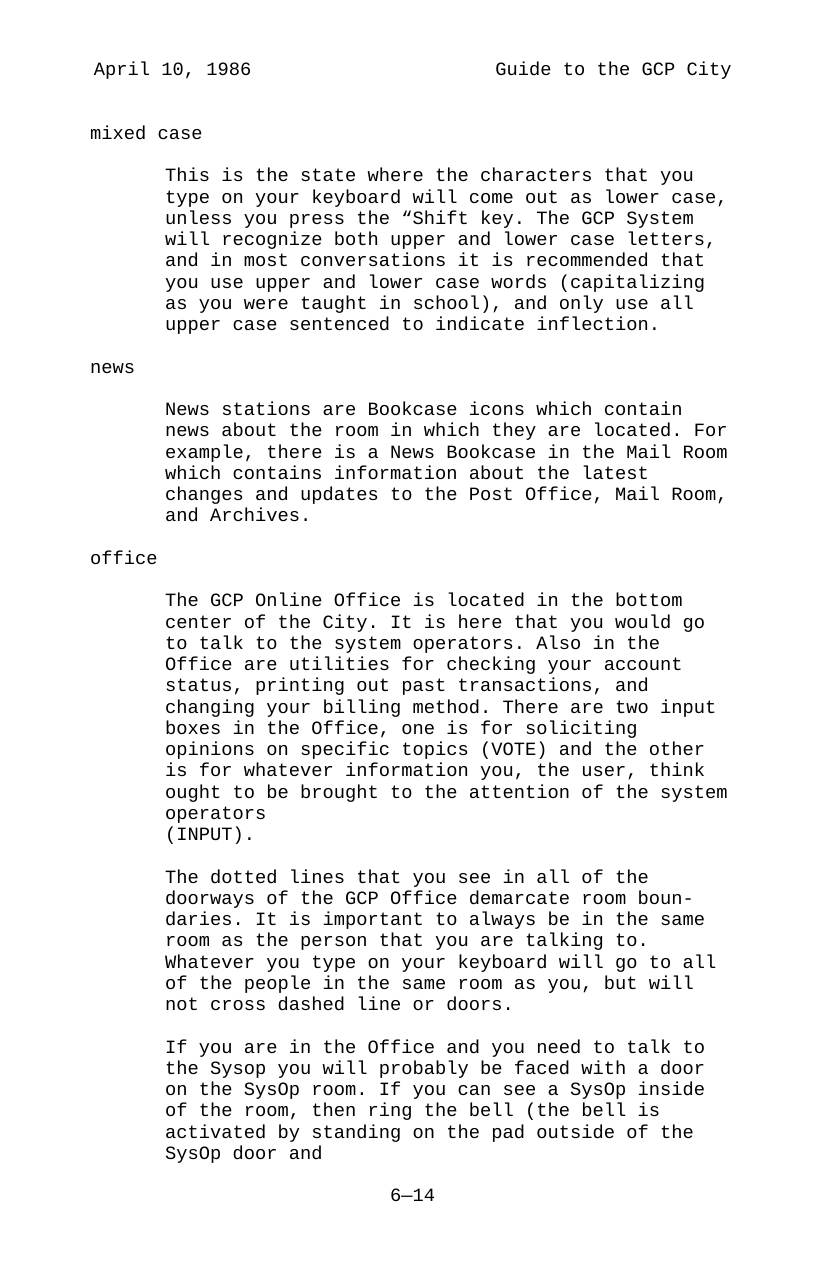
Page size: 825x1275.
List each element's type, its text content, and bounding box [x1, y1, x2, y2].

text news [90, 357, 735, 379]
text The GCP Online Office is located in the bot­tom center of the City. It is here that you would go to talk to the system operators. Also in the Office are utilities for checking your account status, printing out past tran­sactions, and changing your billing method. There are two input boxes in the Office, one is for soliciting opinions on specific topics (VOTE) and the other is for whatever informa­tion you, the user, think ought to be brought to the attention of the system operators [165, 591, 735, 825]
text The dotted lines that you see in all of the doorways of the GCP Office demarcate room boun­daries. It is important to always be in the same room as the person that you are talking to. Whatever you type on your keyboard will go to all of the people in the same room as you, but will not cross dashed line or doors. [165, 867, 735, 1016]
text (INPUT). [165, 825, 735, 846]
text April 10, 1986 Guide to the GCP City [90, 60, 735, 81]
text If you are in the Office and you need to talk to the Sysop you will probably be faced with a door on the SysOp room. If you can see a SysOp inside of the room, then ring the bell (the bell is activated by standing on the pad outside of the SysOp door and [165, 1037, 735, 1165]
text mixed case [90, 124, 735, 145]
text News stations are Bookcase icons which con­tain news about the room in which they are located. For example, there is a News Bookcase in the Mail Room which contains information about the latest changes and updates to the Post Office, Mail Room, and Archives. [165, 400, 735, 527]
text This is the state where the characters that you type on your keyboard will come out as lower case, unless you press the “Shift key. The GCP System will recognize both upper and lower case letters, and in most conversations it is recommended that you use upper and lower case words (capitalizing as you were taught in school), and only use all upper case sentenced to indicate inflection. [165, 166, 735, 336]
text office [90, 549, 735, 570]
text 6—14 [90, 1186, 735, 1207]
